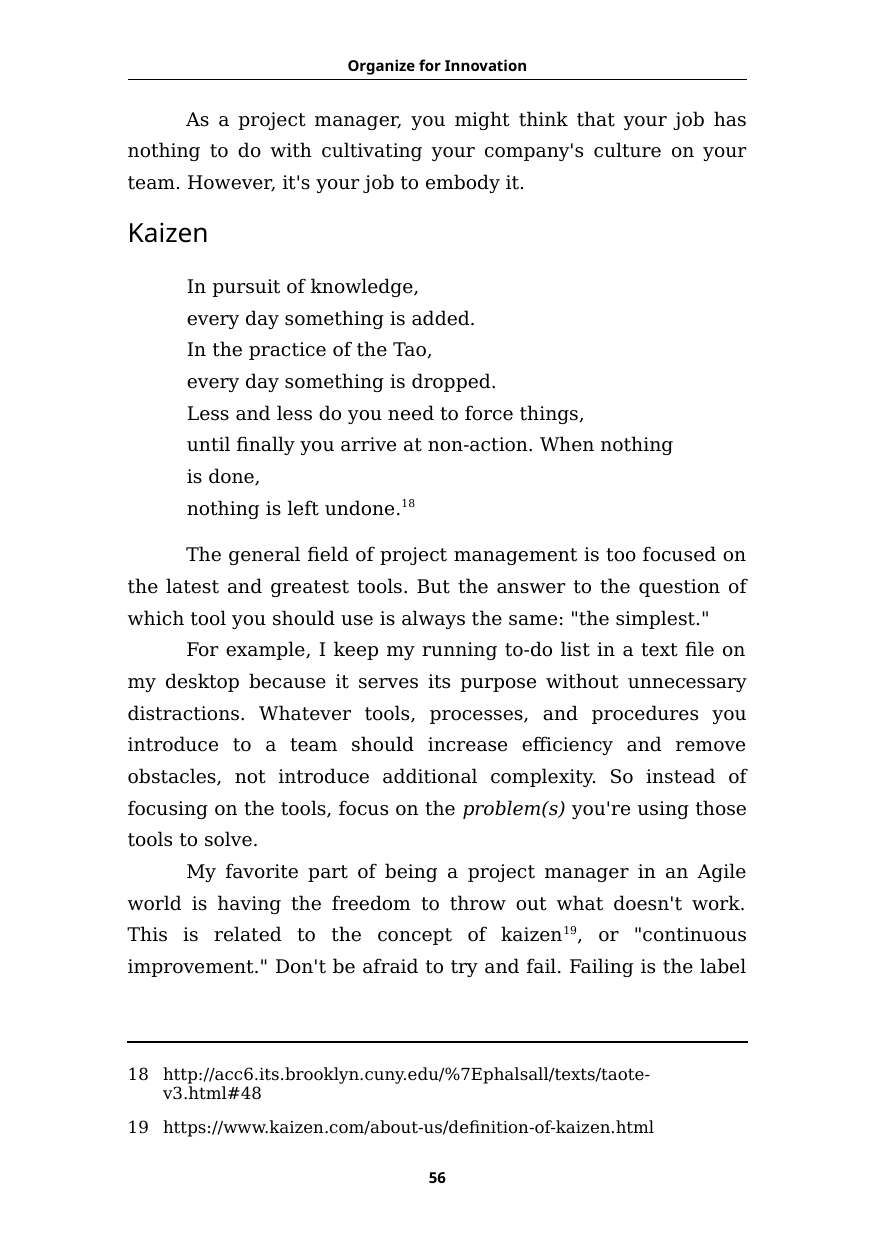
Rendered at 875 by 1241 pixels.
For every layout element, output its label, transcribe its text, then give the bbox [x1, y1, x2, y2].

text http://acc6.its.brooklyn.cuny.edu/%7Ephalsall/texts/taote-v3.html#48 [127, 1064, 747, 1103]
text The general field of project management is too focused on the latest and greatest tools. But the answer to the question of which tool you should use is always the same: "the simplest." [127, 544, 747, 630]
text For example, I keep my running to-do list in a text file on my desktop because it serves its purpose without unnecessary distractions. Whatever tools, processes, and procedures you introduce to a team should increase efficiency and remove obstacles, not introduce additional complexity. So instead of focusing on the tools, focus on the problem(s) you're using those tools to solve. [127, 639, 747, 851]
text https://www.kaizen.com/about-us/definition-of-kaizen.html [127, 1118, 747, 1138]
text As a project manager, you might think that your job has nothing to do with cultivating your company's culture on your team. However, it's your job to embody it. [127, 109, 747, 194]
subtitle Kaizen [127, 218, 747, 249]
text My favorite part of being a project manager in an Agile world is having the freedom to throw out what doesn't work. This is related to the concept of kaizen, or "continuous improvement." Don't be afraid to try and fail. Failing is the label [127, 861, 747, 978]
text In pursuit of knowledge, every day something is added. In the practice of the Tao, every day something is dropped. Less and less do you need to force things, until finally you arrive at non-action. When nothing is done, nothing is left undone. [187, 276, 688, 520]
